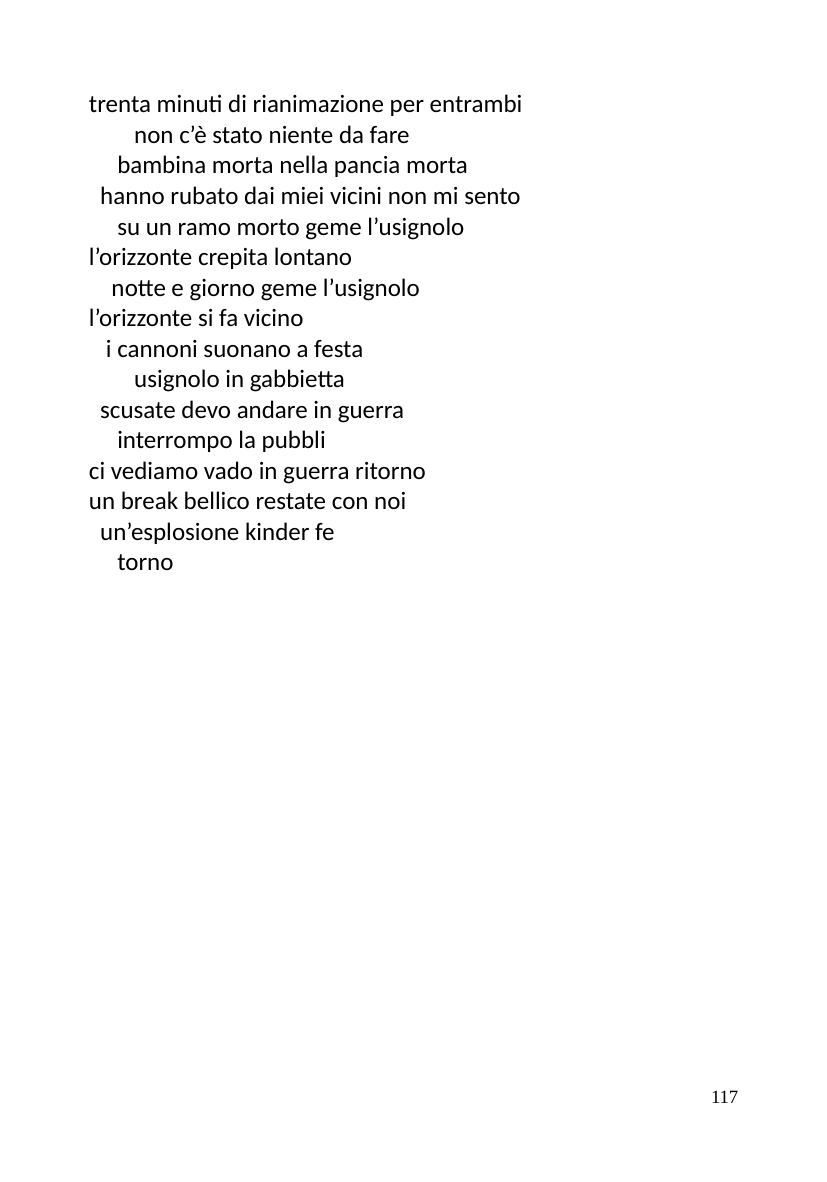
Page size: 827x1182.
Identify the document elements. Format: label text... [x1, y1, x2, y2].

text ci vediamo vado in guerra ritorno [89, 455, 738, 485]
text notte e giorno geme l’usignolo [89, 272, 738, 302]
text bambina morta nella pancia morta [89, 150, 738, 180]
text un break bellico restate con noi [89, 485, 738, 516]
text un’esplosione kinder fe [89, 516, 738, 546]
text usignolo in gabbietta [89, 363, 738, 394]
text scusate devo andare in guerra [89, 394, 738, 424]
text su un ramo morto geme l’usignolo [89, 211, 738, 241]
text i cannoni suonano a festa [89, 333, 738, 363]
text interrompo la pubbli [89, 424, 738, 455]
text l’orizzonte si fa vicino [89, 302, 738, 333]
text l’orizzonte crepita lontano [89, 241, 738, 272]
text hanno rubato dai miei vicini non mi sento [89, 180, 738, 211]
text trenta minuti di rianimazione per entrambi [89, 89, 738, 119]
text non c’è stato niente da fare [89, 119, 738, 150]
text torno [89, 546, 738, 577]
